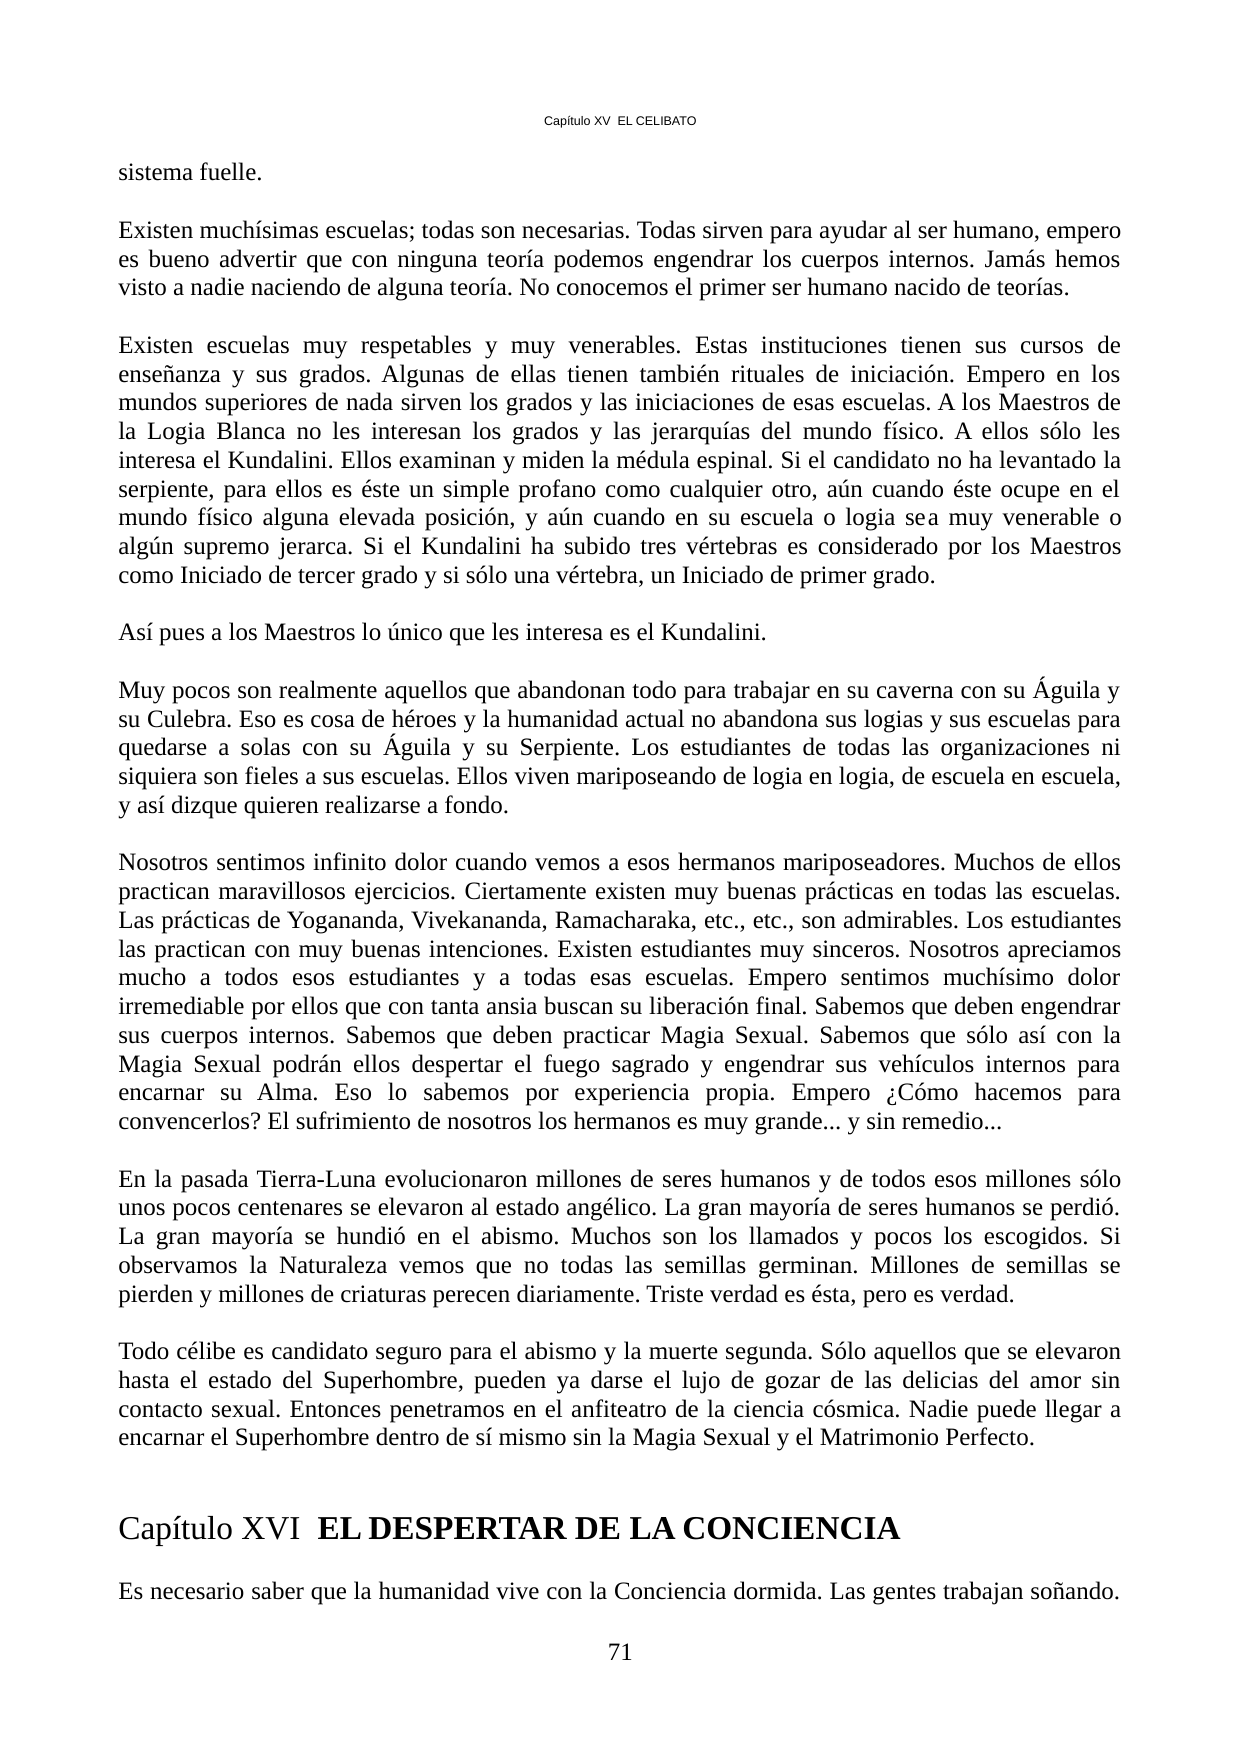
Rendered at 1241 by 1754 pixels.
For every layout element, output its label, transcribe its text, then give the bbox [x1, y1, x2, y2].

text Existen escuelas muy respetables y muy venerables. Estas instituciones tienen sus cursos de enseñanza y sus grados. Algunas de ellas tienen también rituales de iniciación. Empero en los mundos superiores de nada sirven los grados y las iniciaciones de esas escuelas. A los Maestros de la Logia Blanca no les interesan los grados y las jerarquías del mundo físico. A ellos sólo les interesa el Kundalini. Ellos examinan y miden la médula espinal. Si el candidato no ha levantado la serpiente, para ellos es éste un simple profano como cualquier otro, aún cuando éste ocupe en el mundo físico alguna elevada posición, y aún cuando en su escuela o logia sea muy venerable o algún supremo jerarca. Si el Kundalini ha subido tres vértebras es considerado por los Maestros como Iniciado de tercer grado y si sólo una vértebra, un Iniciado de primer grado. [118, 330, 1122, 589]
text Es necesario saber que la humanidad vive con la Conciencia dormida. Las gentes trabajan soñando. [118, 1576, 1122, 1604]
text Muy pocos son realmente aquellos que abandonan todo para trabajar en su caverna con su Águila y su Culebra. Eso es cosa de héroes y la humanidad actual no abandona sus logias y sus escuelas para quedarse a solas con su Águila y su Serpiente. Los estudiantes de todas las organizaciones ni siquiera son fieles a sus escuelas. Ellos viven mariposeando de logia en logia, de escuela en escuela, y así dizque quieren realizarse a fondo. [118, 675, 1122, 819]
text Existen muchísimas escuelas; todas son necesarias. Todas sirven para ayudar al ser humano, empero es bueno advertir que con ninguna teoría podemos engendrar los cuerpos internos. Jamás hemos visto a nadie naciendo de alguna teoría. No conocemos el primer ser humano nacido de teorías. [118, 215, 1122, 301]
text sistema fuelle. [118, 157, 1122, 186]
text Todo célibe es candidato seguro para el abismo y la muerte segunda. Sólo aquellos que se elevaron hasta el estado del Superhombre, pueden ya darse el lujo de gozar de las delicias del amor sin contacto sexual. Entonces penetramos en el anfiteatro de la ciencia cósmica. Nadie puede llegar a encarnar el Superhombre dentro de sí mismo sin la Magia Sexual y el Matrimonio Perfecto. [118, 1336, 1122, 1451]
text Nosotros sentimos infinito dolor cuando vemos a esos hermanos mariposeadores. Muchos de ellos practican maravillosos ejercicios. Ciertamente existen muy buenas prácticas en todas las escuelas. Las prácticas de Yogananda, Vivekananda, Ramacharaka, etc., etc., son admirables. Los estudiantes las practican con muy buenas intenciones. Existen estudiantes muy sinceros. Nosotros apreciamos mucho a todos esos estudiantes y a todas esas escuelas. Empero sentimos muchísimo dolor irremediable por ellos que con tanta ansia buscan su liberación final. Sabemos que deben engendrar sus cuerpos internos. Sabemos que deben practicar Magia Sexual. Sabemos que sólo así con la Magia Sexual podrán ellos despertar el fuego sagrado y engendrar sus vehículos internos para encarnar su Alma. Eso lo sabemos por experiencia propia. Empero ¿Cómo hacemos para convencerlos? El sufrimiento de nosotros los hermanos es muy grande... y sin remedio... [118, 847, 1122, 1135]
subtitle Capítulo XVI EL DESPERTAR DE LA CONCIENCIA [118, 1509, 1122, 1547]
text Así pues a los Maestros lo único que les interesa es el Kundalini. [118, 617, 1122, 646]
text En la pasada Tierra-Luna evolucionaron millones de seres humanos y de todos esos millones sólo unos pocos centenares se elevaron al estado angélico. La gran mayoría de seres humanos se perdió. La gran mayoría se hundió en el abismo. Muchos son los llamados y pocos los escogidos. Si observamos la Naturaleza vemos que no todas las semillas germinan. Millones de semillas se pierden y millones de criaturas perecen diariamente. Triste verdad es ésta, pero es verdad. [118, 1164, 1122, 1307]
